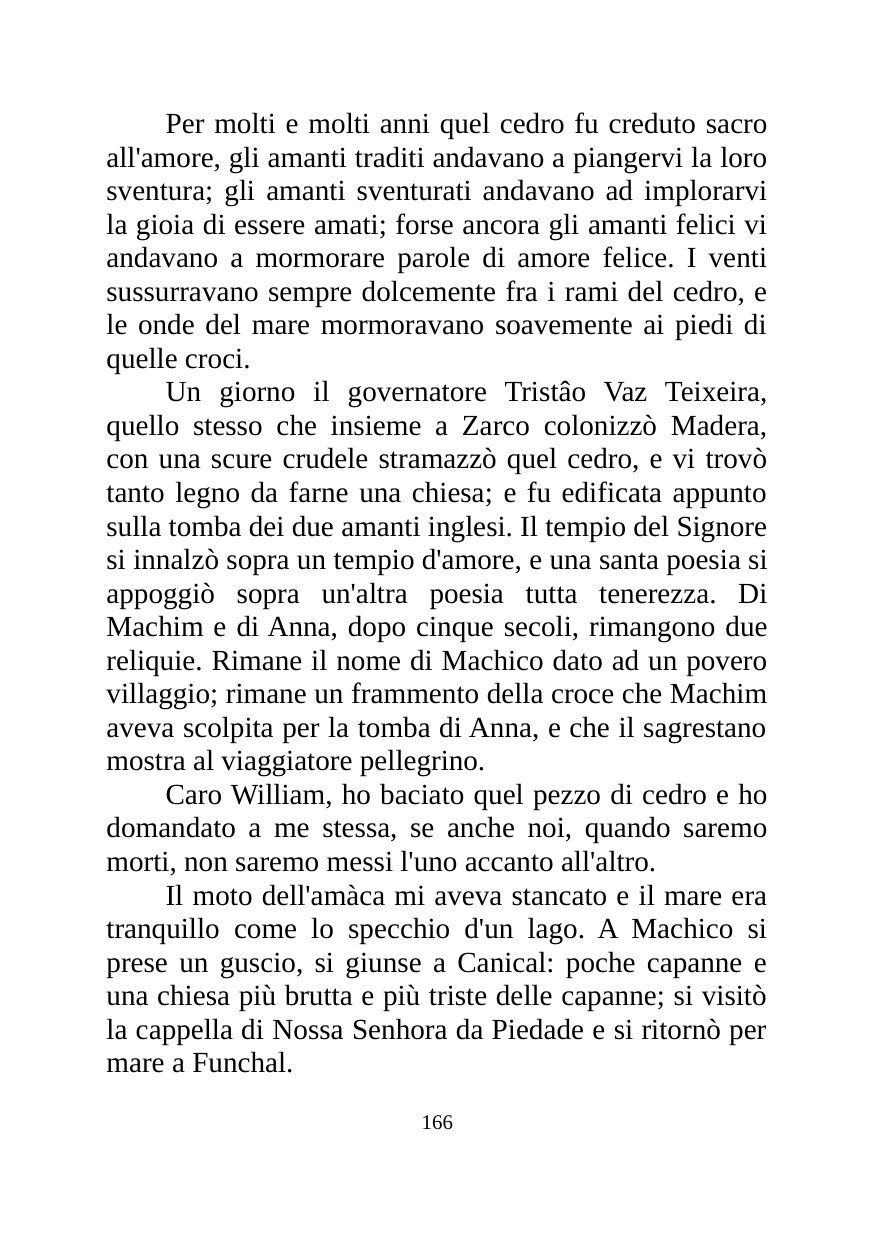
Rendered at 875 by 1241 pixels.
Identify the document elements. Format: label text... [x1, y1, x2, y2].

text Per molti e molti anni quel cedro fu creduto sacro all'amore, gli amanti traditi andavano a piangervi la loro sventura; gli amanti sventurati andavano ad implorarvi la gioia di essere amati; forse ancora gli amanti felici vi andavano a mormorare parole di amore felice. I venti sussurravano sempre dolcemente fra i rami del cedro, e le onde del mare mormoravano soavemente ai piedi di quelle croci. [106, 106, 768, 374]
text Il moto dell'amàca mi aveva stancato e il mare era tranquillo come lo specchio d'un lago. A Machico si prese un guscio, si giunse a Canical: poche capanne e una chiesa più brutta e più triste delle capanne; si visitò la cappella di Nossa Senhora da Piedade e si ritornò per mare a Funchal. [106, 878, 768, 1079]
text Un giorno il governatore Tristâo Vaz Teixeira, quello stesso che insieme a Zarco colonizzò Madera, con una scure crudele stramazzò quel cedro, e vi trovò tanto legno da farne una chiesa; e fu edificata appunto sulla tomba dei due amanti inglesi. Il tempio del Signore si innalzò sopra un tempio d'amore, e una santa poesia si appoggiò sopra un'altra poesia tutta tenerezza. Di Machim e di Anna, dopo cinque secoli, rimangono due reliquie. Rimane il nome di Machico dato ad un povero villaggio; rimane un frammento della croce che Machim aveva scolpita per la tomba di Anna, e che il sagrestano mostra al viaggiatore pellegrino. [106, 374, 768, 777]
text Caro William, ho baciato quel pezzo di cedro e ho domandato a me stessa, se anche noi, quando saremo morti, non saremo messi l'uno accanto all'altro. [106, 777, 768, 878]
